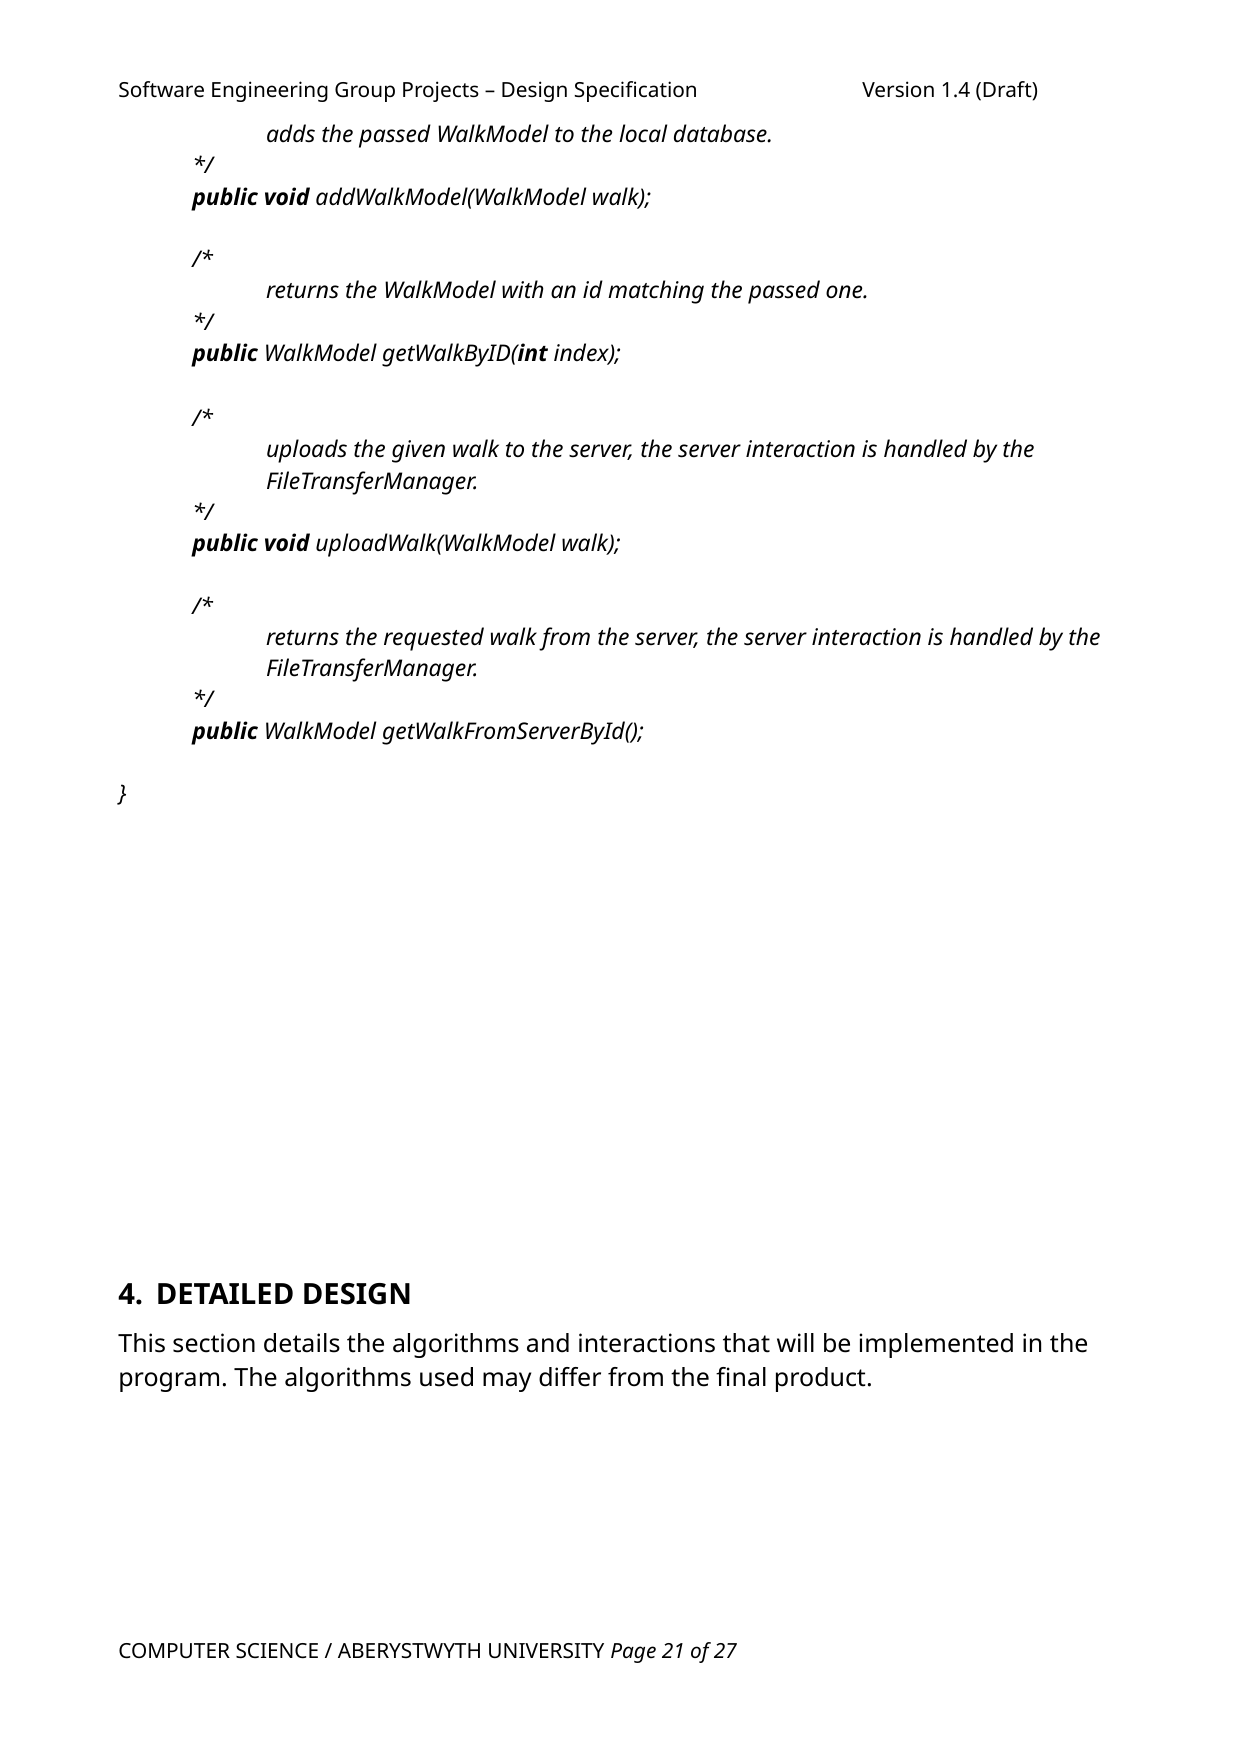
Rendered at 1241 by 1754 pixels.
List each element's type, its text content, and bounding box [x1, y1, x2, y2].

text public WalkModel getWalkFromServerById(); [118, 715, 1122, 746]
text adds the passed WalkModel to the local database. [118, 118, 1122, 149]
text public WalkModel getWalkByID(int index); [118, 337, 1122, 368]
text } [118, 777, 1122, 808]
text /* [118, 243, 1122, 274]
text returns the requested walk from the server, the server interaction is handled by the FileTransferManager. [118, 621, 1122, 683]
text */ [118, 149, 1122, 181]
text */ [118, 683, 1122, 715]
text /* [118, 590, 1122, 621]
text uploads the given walk to the server, the server interaction is handled by the FileTransferManager. [118, 433, 1122, 496]
text This section details the algorithms and interactions that will be implemented in the program. The algorithms used may differ from the final product. [118, 1326, 1122, 1394]
subtitle DETAILED DESIGN [118, 1273, 1122, 1313]
text */ [118, 496, 1122, 527]
text returns the WalkModel with an id matching the passed one. [118, 274, 1122, 306]
text /* [118, 402, 1122, 433]
text public void uploadWalk(WalkModel walk); [118, 527, 1122, 558]
text public void addWalkModel(WalkModel walk); [118, 181, 1122, 212]
text */ [118, 306, 1122, 337]
